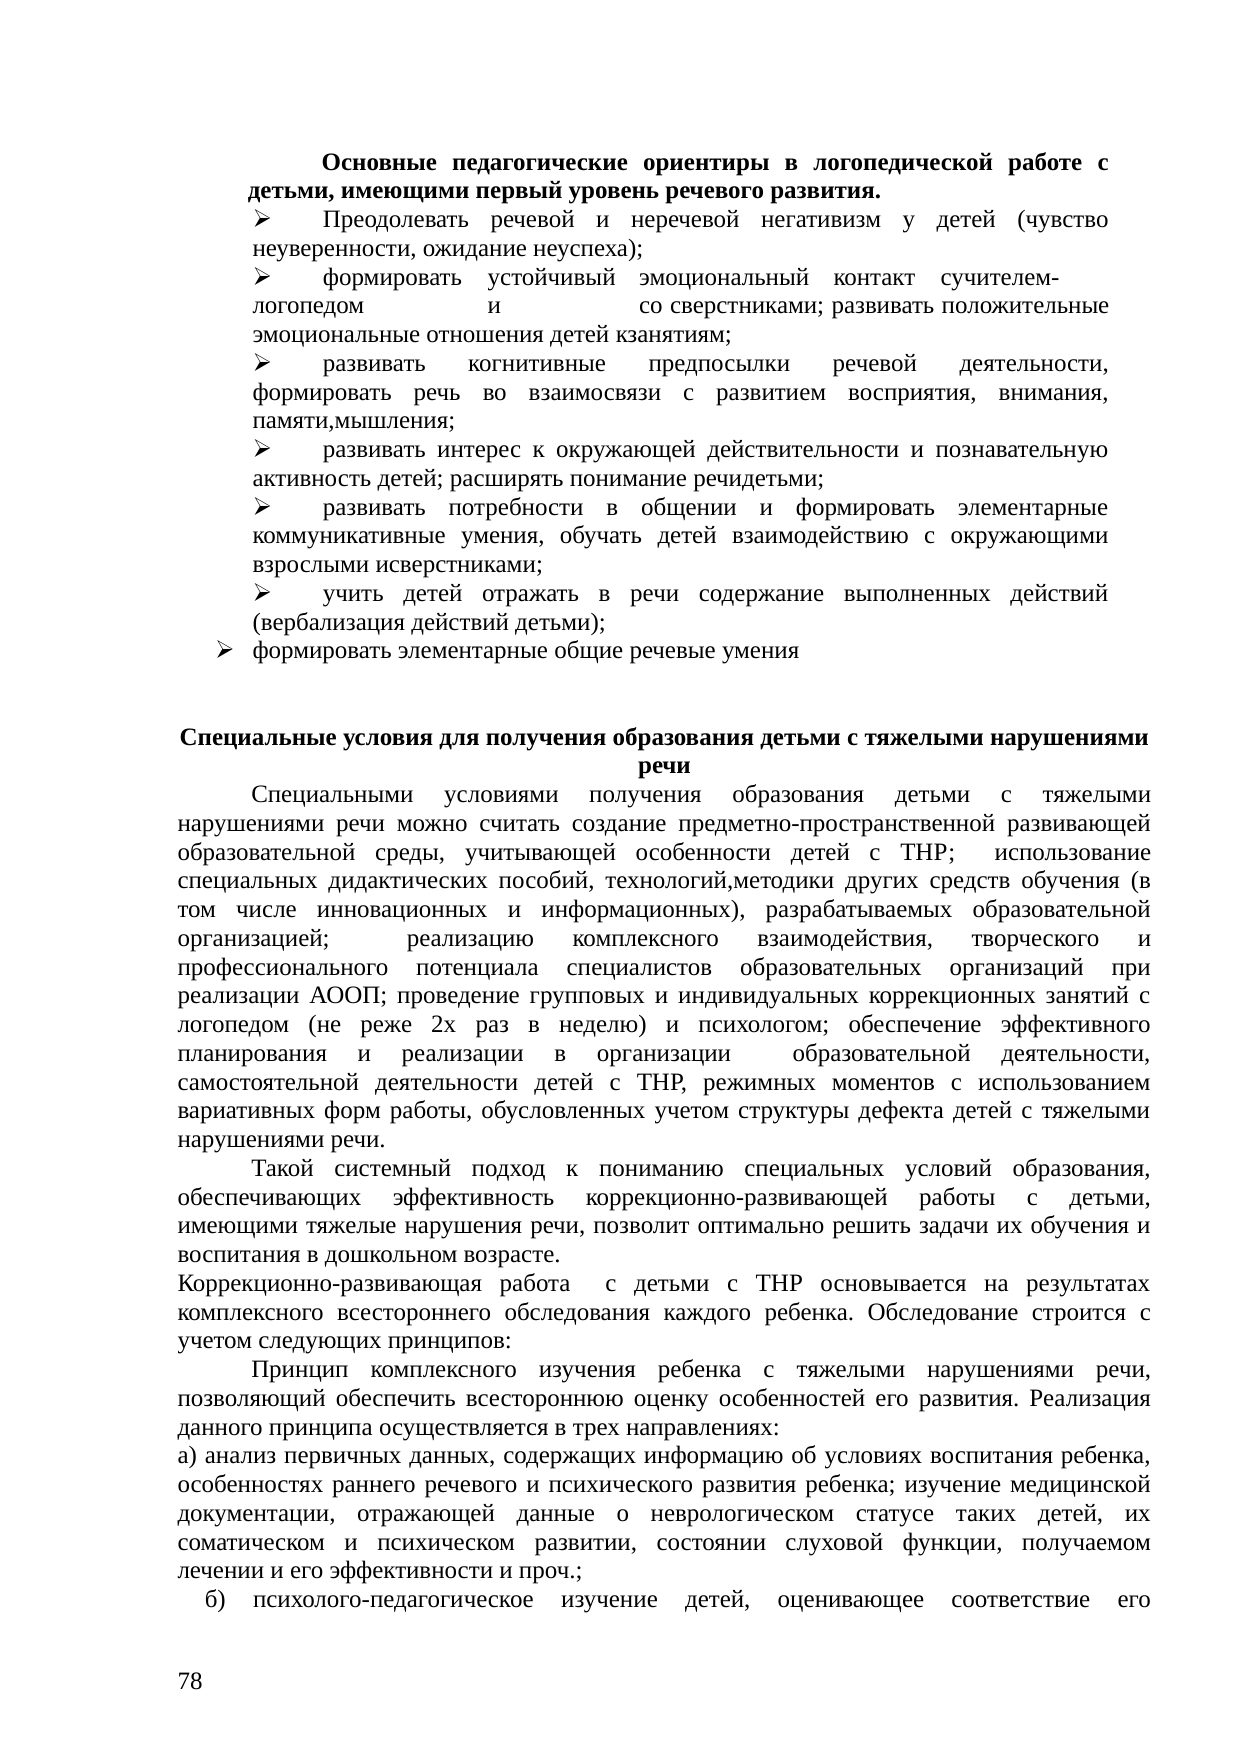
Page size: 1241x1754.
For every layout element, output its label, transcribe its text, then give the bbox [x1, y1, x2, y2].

subtitle Основные педагогические ориентиры в логопедической работе с детьми, имеющими первый уровень речевого развития. [248, 147, 1109, 204]
list развивать потребности в общении и формировать элементарные коммуникативные умения, обучать детей взаимодействию с окружающими взрослыми исверстниками; [252, 492, 1109, 578]
list формировать элементарные общие речевые умения [215, 636, 1152, 664]
list учить детей отражать в речи содержание выполненных действий (вербализация действий детьми); [252, 578, 1109, 636]
text а) анализ первичных данных, содержащих информацию об условиях воспитания ребенка, особенностях раннего речевого и психического развития ребенка; изучение медицинской документации, отражающей данные о неврологическом статусе таких детей, их соматическом и психическом развитии, состоянии слуховой функции, получаемом лечении и его эффективности и проч.; [177, 1441, 1152, 1584]
text Специальными условиями получения образования детьми с тяжелыми нарушениями речи можно считать создание предметно-пространственной развивающей образовательной среды, учитывающей особенности детей с ТНР; использование специальных дидактических пособий, технологий,методики других средств обучения (в том числе инновационных и информационных), разрабатываемых образовательной организацией; реализацию комплексного взаимодействия, творческого и профессионального потенциала специалистов образовательных организаций при реализации АООП; проведение групповых и индивидуальных коррекционных занятий с логопедом (не реже 2х раз в неделю) и психологом; обеспечение эффективного планирования и реализации в организации образовательной деятельности, самостоятельной деятельности детей с ТНР, режимных моментов с использованием вариативных форм работы, обусловленных учетом структуры дефекта детей с тяжелыми нарушениями речи. [177, 779, 1152, 1153]
text Коррекционно-развивающая работа с детьми с ТНР основывается на результатах комплексного всестороннего обследования каждого ребенка. Обследование строится с учетом следующих принципов: [177, 1268, 1152, 1354]
list развивать интерес к окружающей действительности и познавательную активность детей; расширять понимание речидетьми; [252, 434, 1109, 492]
list формировать устойчивый эмоциональный контакт сучителем-логопедом и со сверстниками; развивать положительные эмоциональные отношения детей кзанятиям; [252, 262, 1109, 348]
text Принцип комплексного изучения ребенка с тяжелыми нарушениями речи, позволяющий обеспечить всестороннюю оценку особенностей его развития. Реализация данного принципа осуществляется в трех направлениях: [177, 1354, 1152, 1441]
text Такой системный подход к пониманию специальных условий образования, обеспечивающих эффективность коррекционно-развивающей работы с детьми, имеющими тяжелые нарушения речи, позволит оптимально решить задачи их обучения и воспитания в дошкольном возрасте. [177, 1153, 1152, 1268]
list Преодолевать речевой и неречевой негативизм у детей (чувство неуверенности, ожидание неуспеха); [252, 204, 1109, 262]
text Специальные условия для получения образования детьми с тяжелыми нарушениями речи [177, 722, 1152, 779]
text б) психолого-педагогическое изучение детей, оценивающее соответствие его [177, 1584, 1152, 1613]
list развивать когнитивные предпосылки речевой деятельности, формировать речь во взаимосвязи с развитием восприятия, внимания, памяти,мышления; [252, 348, 1109, 434]
